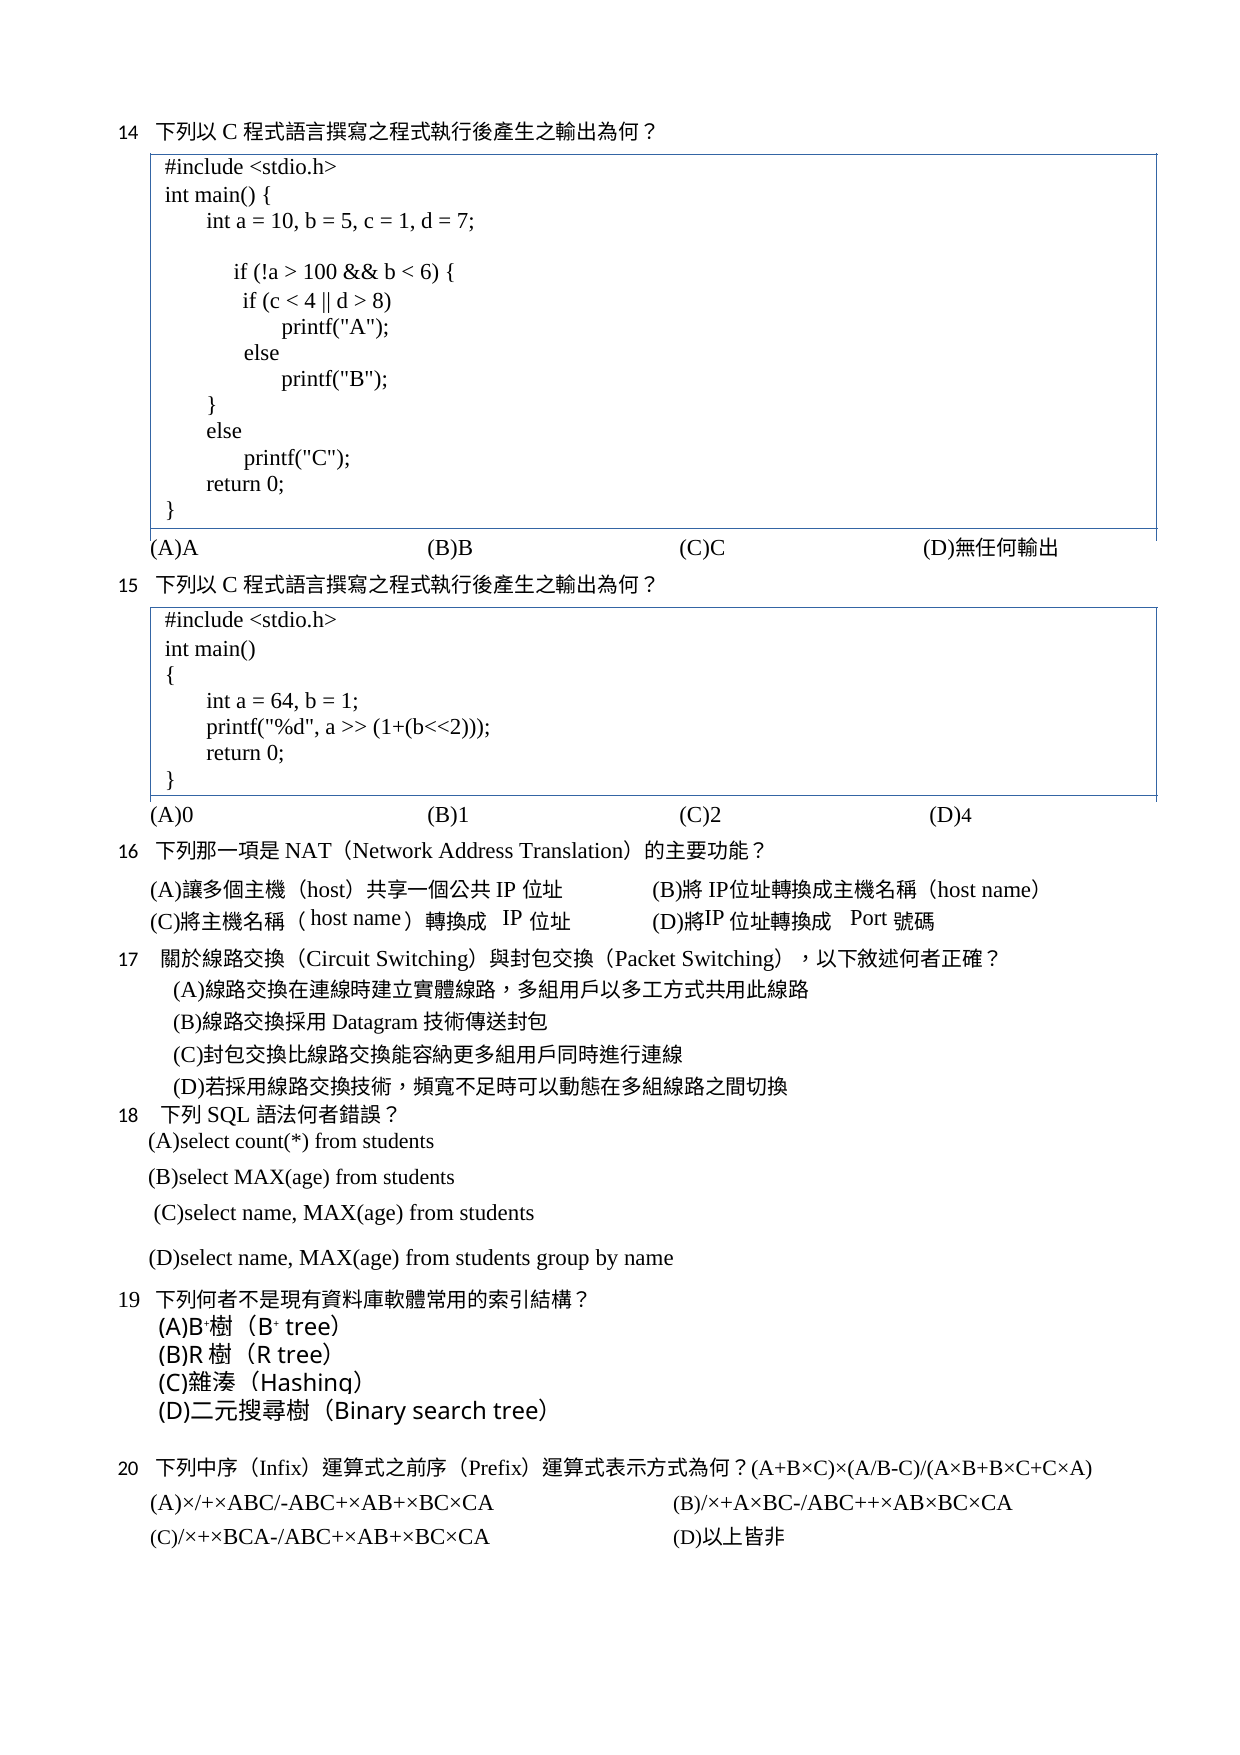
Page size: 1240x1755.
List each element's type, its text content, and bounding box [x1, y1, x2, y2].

table_cell IP [500, 903, 525, 931]
text (B)線路交換採用 Datagram 技術傳送封包 [173, 1004, 837, 1036]
text (A)select count(*) from students [148, 1128, 1089, 1154]
text int a = 64, b = 1; [206, 688, 1089, 714]
text (D)若採用線路交換技術，頻寬不足時可以動態在多組線路之間切換 [173, 1068, 837, 1101]
table_cell IP [700, 903, 727, 931]
list 關於線路交換（Circuit Switching）與封包交換（Packet Switching），以下敘述何者正確？ [117, 944, 1089, 972]
text { [164, 662, 1089, 687]
list 下列以 C 程式語言撰寫之程式執行後產生之輸出為何？ [117, 570, 1089, 598]
text #include <stdio.h> [164, 155, 1089, 179]
table_header (B)將 IP [619, 873, 727, 903]
text if (!a > 100 && b < 6) { [151, 259, 593, 285]
table_cell [700, 931, 727, 935]
text return 0; [206, 471, 1089, 496]
text (C)封包交換比線路交換能容納更多組用戶同時進行連線 [173, 1036, 837, 1068]
text [96, 259, 150, 285]
table_cell Port [846, 903, 889, 931]
text [96, 288, 150, 313]
text else [206, 418, 1089, 444]
table_cell 位址轉換成 [727, 903, 846, 935]
text (A)0 (B)1 (C)2 (D)4 [150, 802, 1089, 827]
text (A)×/+×ABC/-ABC+×AB+×BC×CA (B)/×+A×BC-/ABC++×AB×BC×CA [150, 1490, 1089, 1515]
text (C)/×+×BCA-/ABC+×AB+×BC×CA (D)以上皆非 [150, 1521, 1089, 1551]
list 下列那一項是 NAT（Network Address Translation）的主要功能？ [117, 837, 1089, 864]
text printf("%d", a >> (1+(b<<2))); [206, 714, 1089, 740]
text printf("C"); [244, 444, 1089, 470]
text } [164, 767, 1089, 792]
text else [244, 340, 1089, 366]
text } [206, 392, 1089, 418]
text return 0; [206, 740, 1089, 766]
text printf("A"); [151, 314, 389, 339]
table_cell (D)將 [619, 903, 700, 935]
text (C)select name, MAX(age) from students [148, 1200, 1089, 1226]
text #include <stdio.h> [164, 608, 1089, 633]
text (D)select name, MAX(age) from students group by name [148, 1244, 1089, 1270]
table_cell ）轉換成 [404, 903, 500, 935]
text (A)線路交換在連線時建立實體線路，多組用戶以多工方式共用此線路 [173, 972, 1089, 1004]
table_cell host name [310, 903, 404, 931]
text [96, 314, 150, 339]
list 下列以 C 程式語言撰寫之程式執行後產生之輸出為何？ [117, 117, 1089, 145]
list 下列中序（Infix）運算式之前序（Prefix）運算式表示方式為何？(A+B×C)×(A/B-C)/(A×B+B×C+C×A) [117, 1453, 1110, 1481]
list 下列 SQL 語法何者錯誤？ [117, 1101, 1089, 1128]
text int main() { [164, 182, 1089, 208]
list 下列何者不是現有資料庫軟體常用的索引結構？ [117, 1285, 1089, 1313]
table_cell [500, 931, 525, 935]
table_cell [310, 931, 404, 935]
text int main() [164, 636, 1089, 661]
text printf("B"); [281, 366, 1089, 392]
text if (c < 4 || d > 8) [151, 288, 391, 313]
text (A)A (B)B (C)C (D)無任何輸出 [150, 531, 1089, 561]
table_header (A)讓多個主機（host）共享一個公共 IP 位址 [150, 873, 619, 903]
table_header 位址轉換成主機名稱（host name） [727, 873, 1075, 903]
text (B)select MAX(age) from students [148, 1164, 1089, 1190]
table_cell [846, 931, 889, 935]
text (A)B+樹（B+ tree） (B)R樹（R tree） (C)雜湊（Hashing） (D)二元搜尋樹（Binary search tree） [158, 1313, 1089, 1425]
table_cell (C)將主機名稱（ [150, 903, 310, 935]
table_cell 號碼 [890, 903, 1075, 935]
table_cell 位址 [525, 903, 619, 935]
text int a = 10, b = 5, c = 1, d = 7; [206, 208, 1089, 234]
text } [164, 497, 1089, 522]
